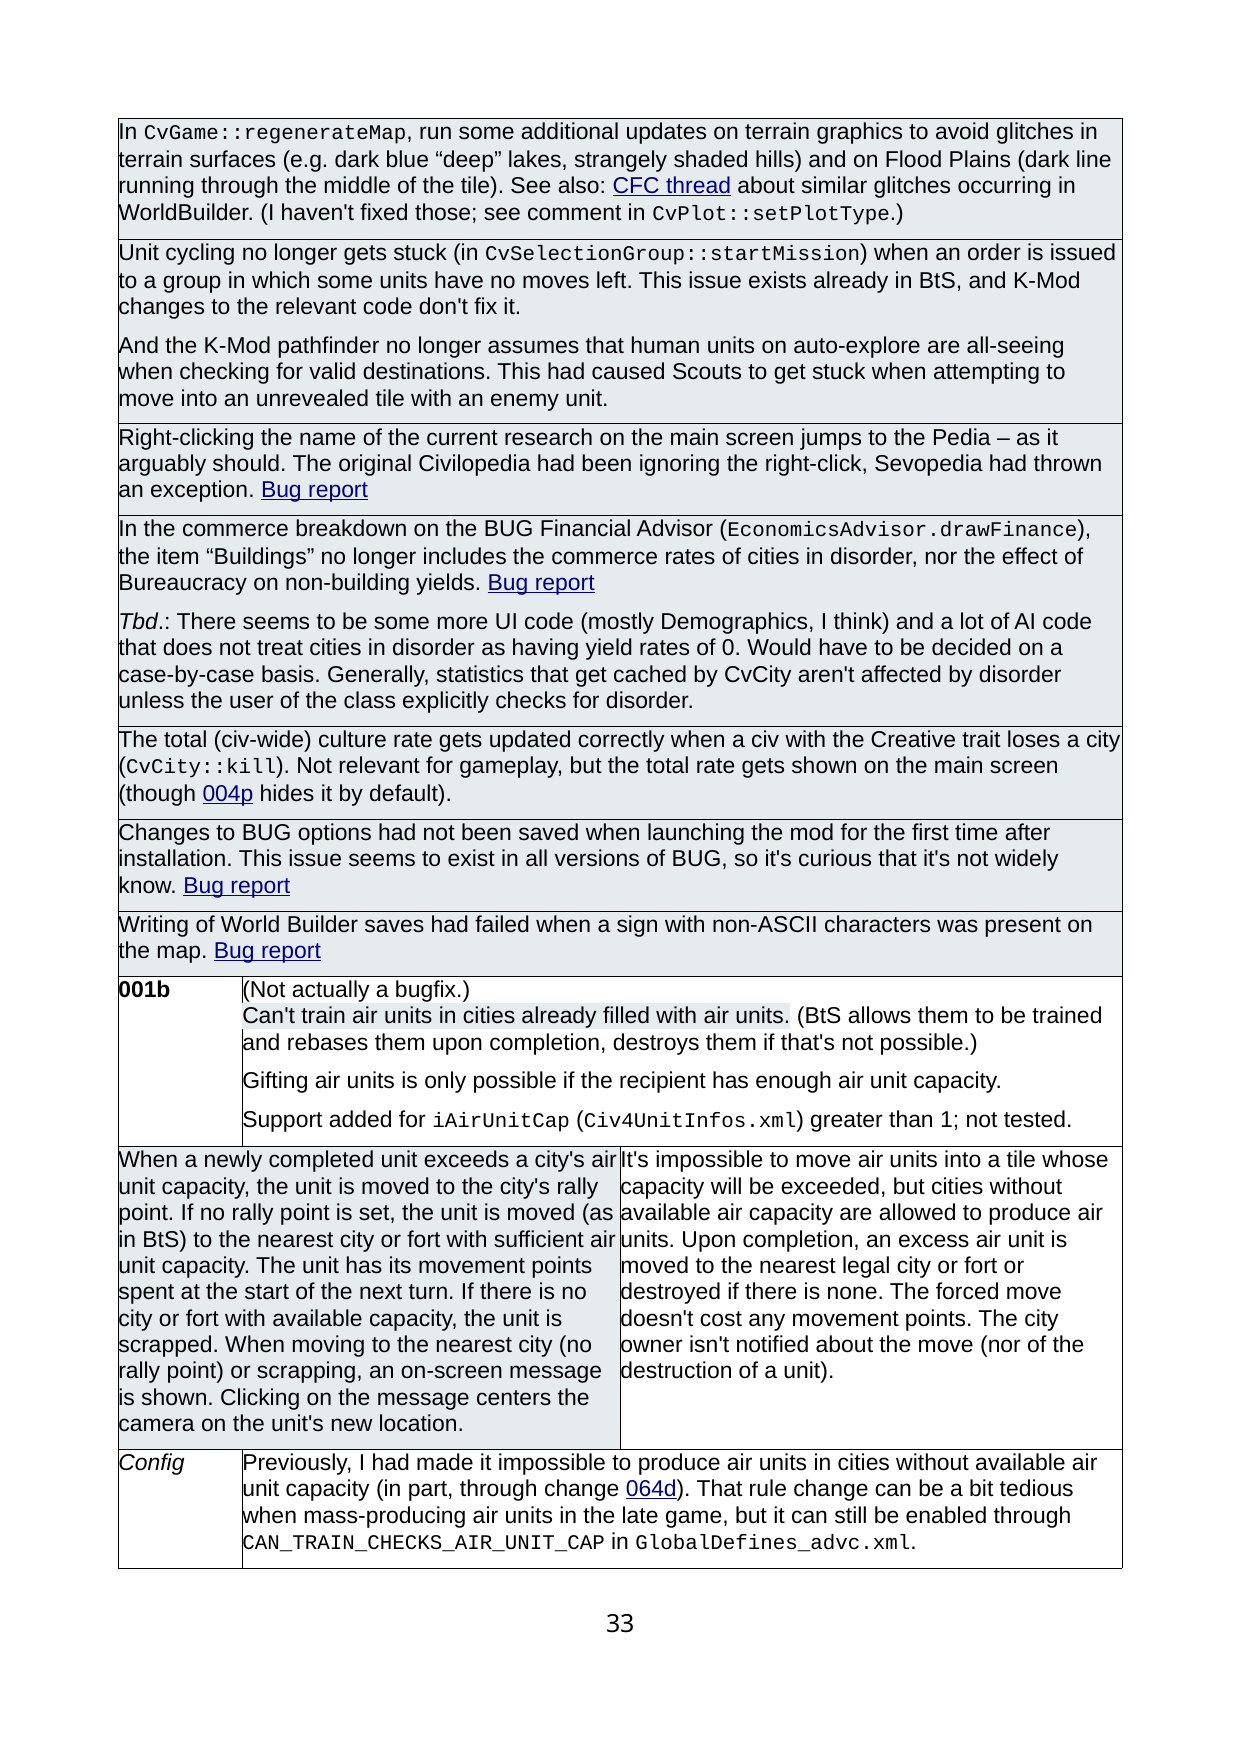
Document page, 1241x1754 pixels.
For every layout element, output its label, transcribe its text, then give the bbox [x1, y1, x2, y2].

table_cell In the commerce breakdown on the BUG Financial Advisor (EconomicsAdvisor.drawFinance), the item “Buildings” no longer includes the commerce rates of cities in disorder, nor the effect of Bureaucracy on non-building yields. Bug report Tbd.: There seems to be some more UI code (mostly Demographics, I think) and a lot of AI code that does not treat cities in disorder as having yield rates of 0. Would have to be decided on a case-by-case basis. Generally, statistics that get cached by CvCity aren't affected by disorder unless the user of the class explicitly checks for disorder. [119, 516, 1122, 726]
table_cell Writing of World Builder saves had failed when a sign with non-ASCII characters was present on the map. Bug report [119, 912, 1122, 976]
table_cell It's impossible to move air units into a tile whose capacity will be exceeded, but cities without available air capacity are allowed to produce air units. Upon completion, an excess air unit is moved to the nearest legal city or fort or destroyed if there is none. The forced move doesn't cost any movement points. The city owner isn't notified about the move (nor of the destruction of a unit). [621, 1147, 1122, 1449]
table_cell The total (civ-wide) culture rate gets updated correctly when a civ with the Creative trait loses a city (CvCity::kill). Not relevant for gameplay, but the total rate gets shown on the main screen (though 004p hides it by default). [119, 727, 1122, 819]
table_cell Config [119, 1450, 242, 1568]
table_cell (Not actually a bugfix.) Can't train air units in cities already filled with air units. (BtS allows them to be trained and rebases them upon completion, destroys them if that's not possible.) Gifting air units is only possible if the recipient has enough air unit capacity. Support added for iAirUnitCap (Civ4UnitInfos.xml) greater than 1; not tested. [243, 977, 1122, 1146]
table_cell Right-clicking the name of the current research on the main screen jumps to the Pedia – as it arguably should. The original Civilopedia had been ignoring the right-click, Sevopedia had thrown an exception. Bug report [119, 424, 1122, 515]
table_cell Unit cycling no longer gets stuck (in CvSelectionGroup::startMission) when an order is issued to a group in which some units have no moves left. This issue exists already in BtS, and K-Mod changes to the relevant code don't fix it. And the K-Mod pathfinder no longer assumes that human units on auto-explore are all-seeing when checking for valid destinations. This had caused Scouts to get stuck when attempting to move into an unrevealed tile with an enemy unit. [119, 240, 1122, 423]
table_cell Changes to BUG options had not been saved when launching the mod for the first time after installation. This issue seems to exist in all versions of BUG, so it's curious that it's not widely know. Bug report [119, 820, 1122, 911]
table_cell 001b [119, 977, 242, 1146]
table_cell In CvGame::regenerateMap, run some additional updates on terrain graphics to avoid glitches in terrain surfaces (e.g. dark blue “deep” lakes, strangely shaded hills) and on Flood Plains (dark line running through the middle of the tile). See also: CFC thread about similar glitches occurring in WorldBuilder. (I haven't fixed those; see comment in CvPlot::setPlotType.) [119, 119, 1122, 239]
table_cell Previously, I had made it impossible to produce air units in cities without available air unit capacity (in part, through change 064d). That rule change can be a bit tedious when mass-producing air units in the late game, but it can still be enabled through CAN_TRAIN_CHECKS_AIR_UNIT_CAP in GlobalDefines_advc.xml. [243, 1450, 1122, 1568]
table_cell When a newly completed unit exceeds a city's air unit capacity, the unit is moved to the city's rally point. If no rally point is set, the unit is moved (as in BtS) to the nearest city or fort with sufficient air unit capacity. The unit has its movement points spent at the start of the next turn. If there is no city or fort with available capacity, the unit is scrapped. When moving to the nearest city (no rally point) or scrapping, an on-screen message is shown. Clicking on the message centers the camera on the unit's new location. [119, 1147, 620, 1449]
